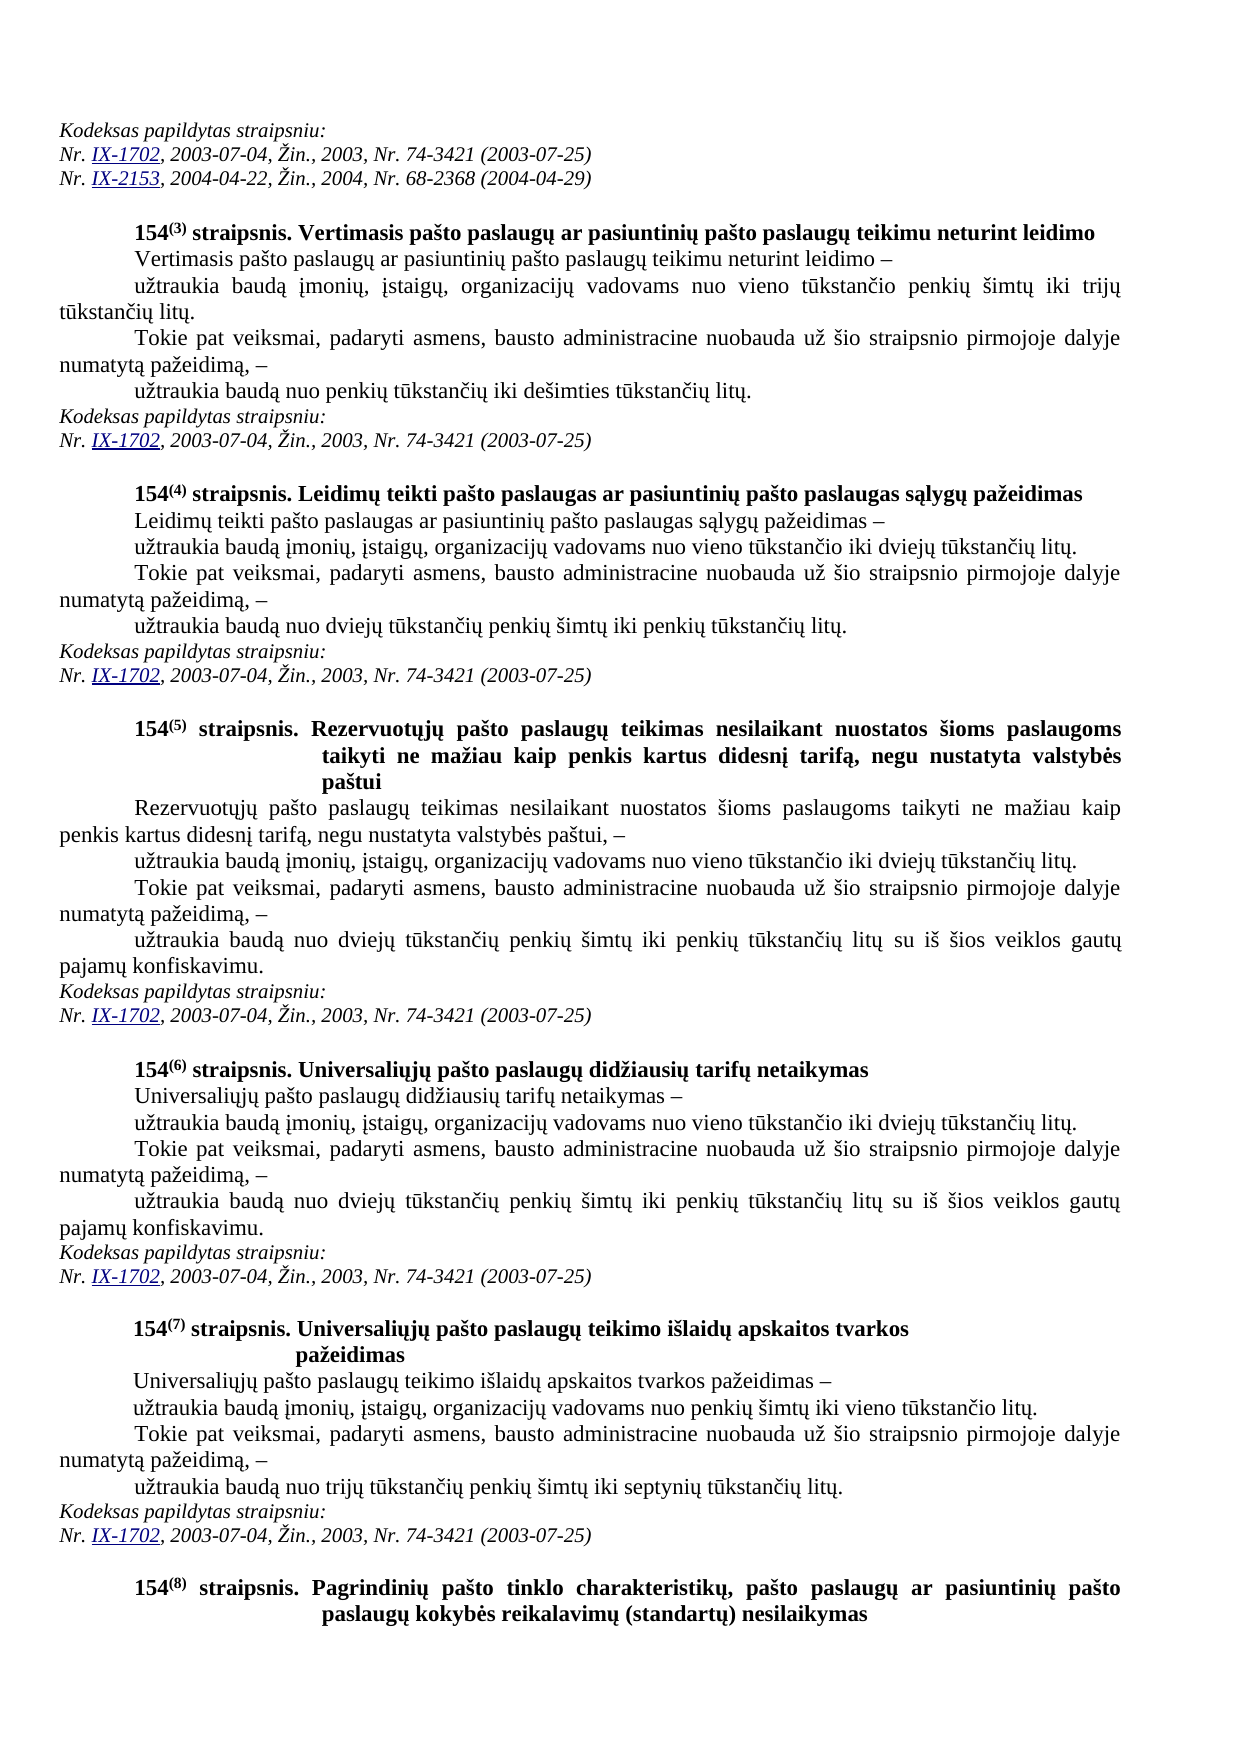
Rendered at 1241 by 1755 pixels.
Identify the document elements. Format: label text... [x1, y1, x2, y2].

text užtraukia baudą įmonių, įstaigų, organizacijų vadovams nuo vieno tūkstančio iki dviejų tūkstančių litų. [59, 533, 1122, 559]
text Universaliųjų pašto paslaugų teikimo išlaidų apskaitos tvarkos pažeidimas – [59, 1367, 1122, 1394]
text užtraukia baudą įmonių, įstaigų, organizacijų vadovams nuo penkių šimtų iki vieno tūkstančio litų. [59, 1394, 1122, 1420]
text Kodeksas papildytas straipsniu: [59, 118, 1122, 142]
text 154(6) straipsnis. Universaliųjų pašto paslaugų didžiausių tarifų netaikymas [59, 1056, 1122, 1082]
text Nr. IX-1702, 2003-07-04, Žin., 2003, Nr. 74-3421 (2003-07-25) [59, 1523, 1122, 1547]
text Nr. IX-2153, 2004-04-22, Žin., 2004, Nr. 68-2368 (2004-04-29) [59, 166, 1122, 190]
text Kodeksas papildytas straipsniu: [59, 979, 1122, 1003]
text užtraukia baudą nuo penkių tūkstančių iki dešimties tūkstančių litų. [59, 377, 1122, 403]
text 154(3) straipsnis. Vertimasis pašto paslaugų ar pasiuntinių pašto paslaugų teikimu neturint leidimo [134, 219, 1122, 245]
text užtraukia baudą nuo dviejų tūkstančių penkių šimtų iki penkių tūkstančių litų su iš šios veiklos gautų pajamų konfiskavimu. [59, 1188, 1122, 1240]
text Nr. IX-1702, 2003-07-04, Žin., 2003, Nr. 74-3421 (2003-07-25) [59, 142, 1122, 166]
text 154(4) straipsnis. Leidimų teikti pašto paslaugas ar pasiuntinių pašto paslaugas sąlygų pažeidimas [134, 480, 1122, 507]
text Vertimasis pašto paslaugų ar pasiuntinių pašto paslaugų teikimu neturint leidimo – [59, 245, 1122, 272]
text 154(7) straipsnis. Universaliųjų pašto paslaugų teikimo išlaidų apskaitos tvarkos [59, 1315, 1122, 1341]
text užtraukia baudą įmonių, įstaigų, organizacijų vadovams nuo vieno tūkstančio iki dviejų tūkstančių litų. [59, 847, 1122, 873]
text Kodeksas papildytas straipsniu: [59, 638, 1122, 663]
text užtraukia baudą nuo trijų tūkstančių penkių šimtų iki septynių tūkstančių litų. [59, 1473, 1122, 1499]
text Tokie pat veiksmai, padaryti asmens, bausto administracine nuobauda už šio straipsnio pirmojoje dalyje numatytą pažeidimą, – [59, 1135, 1122, 1188]
text Tokie pat veiksmai, padaryti asmens, bausto administracine nuobauda už šio straipsnio pirmojoje dalyje numatytą pažeidimą, – [59, 324, 1122, 377]
text Nr. IX-1702, 2003-07-04, Žin., 2003, Nr. 74-3421 (2003-07-25) [59, 1264, 1122, 1288]
text Leidimų teikti pašto paslaugas ar pasiuntinių pašto paslaugas sąlygų pažeidimas – [59, 507, 1122, 533]
text užtraukia baudą nuo dviejų tūkstančių penkių šimtų iki penkių tūkstančių litų. [59, 612, 1122, 638]
text Kodeksas papildytas straipsniu: [59, 403, 1122, 428]
text užtraukia baudą nuo dviejų tūkstančių penkių šimtų iki penkių tūkstančių litų su iš šios veiklos gautų pajamų konfiskavimu. [59, 926, 1122, 979]
text Rezervuotųjų pašto paslaugų teikimas nesilaikant nuostatos šioms paslaugoms taikyti ne mažiau kaip penkis kartus didesnį tarifą, negu nustatyta valstybės paštui, – [59, 794, 1122, 847]
text Tokie pat veiksmai, padaryti asmens, bausto administracine nuobauda už šio straipsnio pirmojoje dalyje numatytą pažeidimą, – [59, 559, 1122, 612]
text pažeidimas [59, 1341, 1122, 1367]
text 154(5) straipsnis. Rezervuotųjų pašto paslaugų teikimas nesilaikant nuostatos šioms paslaugoms taikyti ne mažiau kaip penkis kartus didesnį tarifą, negu nustatyta valstybės paštui [134, 715, 1122, 794]
text Tokie pat veiksmai, padaryti asmens, bausto administracine nuobauda už šio straipsnio pirmojoje dalyje numatytą pažeidimą, – [59, 873, 1122, 926]
text Nr. IX-1702, 2003-07-04, Žin., 2003, Nr. 74-3421 (2003-07-25) [59, 663, 1122, 687]
text Nr. IX-1702, 2003-07-04, Žin., 2003, Nr. 74-3421 (2003-07-25) [59, 428, 1122, 452]
text Universaliųjų pašto paslaugų didžiausių tarifų netaikymas – [59, 1082, 1122, 1108]
text užtraukia baudą įmonių, įstaigų, organizacijų vadovams nuo vieno tūkstančio penkių šimtų iki trijų tūkstančių litų. [59, 272, 1122, 324]
text Nr. IX-1702, 2003-07-04, Žin., 2003, Nr. 74-3421 (2003-07-25) [59, 1003, 1122, 1027]
text 154(8) straipsnis. Pagrindinių pašto tinklo charakteristikų, pašto paslaugų ar pasiuntinių pašto paslaugų kokybės reikalavimų (standartų) nesilaikymas [134, 1574, 1122, 1626]
text Tokie pat veiksmai, padaryti asmens, bausto administracine nuobauda už šio straipsnio pirmojoje dalyje numatytą pažeidimą, – [59, 1420, 1122, 1473]
text Kodeksas papildytas straipsniu: [59, 1499, 1122, 1523]
text Kodeksas papildytas straipsniu: [59, 1240, 1122, 1264]
text užtraukia baudą įmonių, įstaigų, organizacijų vadovams nuo vieno tūkstančio iki dviejų tūkstančių litų. [59, 1108, 1122, 1135]
